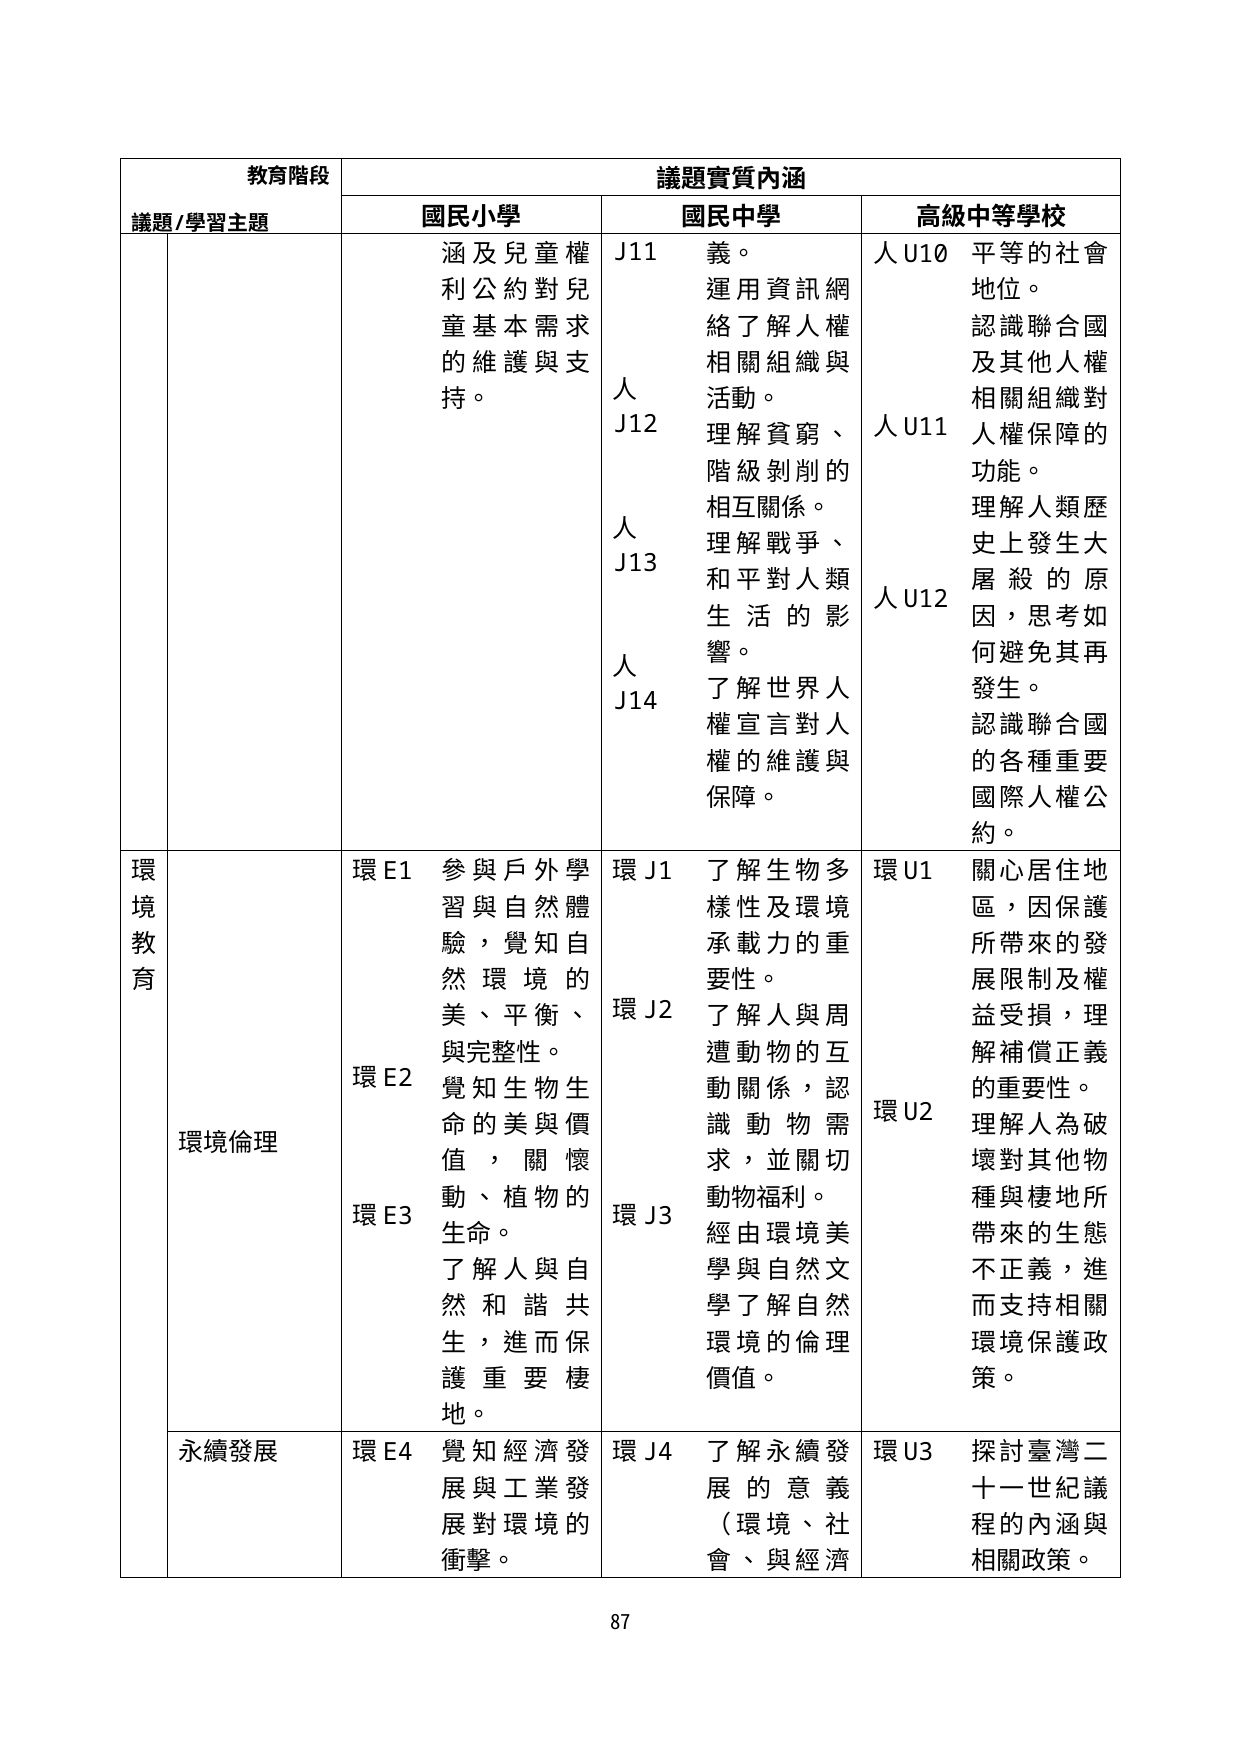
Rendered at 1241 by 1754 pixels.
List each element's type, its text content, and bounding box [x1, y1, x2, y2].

table_cell 環境倫理 [168, 851, 341, 1431]
table_cell 人U10 人U11 人U12 [862, 234, 960, 850]
table_cell 環E1 環E2 環E3 [342, 851, 430, 1431]
table_cell 環J1 環J2 環J3 [602, 851, 695, 1431]
table_cell 涵及兒童權利公約對兒童基本需求的維護與支持。 [430, 234, 601, 850]
table_cell 覺知經濟發展與工業發展對環境的衝擊。 [430, 1432, 601, 1577]
table_cell 國民中學 [602, 196, 861, 232]
table_cell 了解永續發展的意義（環境、社會、與經濟 [695, 1432, 861, 1577]
table_cell 環U1 環U2 [862, 851, 960, 1431]
table_cell [342, 234, 430, 850]
table_cell 環J4 [602, 1432, 695, 1577]
table_cell 環E4 [342, 1432, 430, 1577]
table_header 議題實質內涵 [342, 159, 1120, 195]
table_cell 關心居住地區，因保護所帶來的發展限制及權益受損，理解補償正義的重要性。 理解人為破壞對其他物種與棲地所帶來的生態不正義，進而支持相關環境保護政策。 [960, 851, 1120, 1431]
table_cell 探討臺灣二十一世紀議程的內涵與相關政策。 [960, 1432, 1120, 1577]
table_cell [168, 234, 341, 850]
table_cell [121, 234, 167, 850]
table_cell J11 人J12 人J13 人J14 [602, 234, 695, 850]
table_cell 平等的社會地位。 認識聯合國及其他人權相關組織對人權保障的功能。 理解人類歷史上發生大屠殺的原因，思考如何避免其再發生。 認識聯合國的各種重要國際人權公約。 [960, 234, 1120, 850]
table_cell 了解生物多樣性及環境承載力的重要性。 了解人與周遭動物的互動關係，認識動物需求，並關切動物福利。 經由環境美學與自然文學了解自然環境的倫理價值。 [695, 851, 861, 1431]
table_header 教育階段 議題/學習主題 [121, 159, 341, 232]
table_cell 環U3 [862, 1432, 960, 1577]
table_cell 國民小學 [342, 196, 601, 232]
table_cell 環境教育 [121, 851, 167, 1577]
table_cell 永續發展 [168, 1432, 341, 1577]
table_cell 高級中等學校 [862, 196, 1120, 232]
table_cell 義。 運用資訊網絡了解人權相關組織與活動。 理解貧窮、階級剝削的相互關係。 理解戰爭、和平對人類生活的影響。 了解世界人權宣言對人權的維護與保障。 [695, 234, 861, 850]
table_cell 參與戶外學習與自然體驗，覺知自然環境的美、平衡、與完整性。 覺知生物生命的美與價值，關懷動、植物的生命。 了解人與自然和諧共生，進而保護重要棲地。 [430, 851, 601, 1431]
